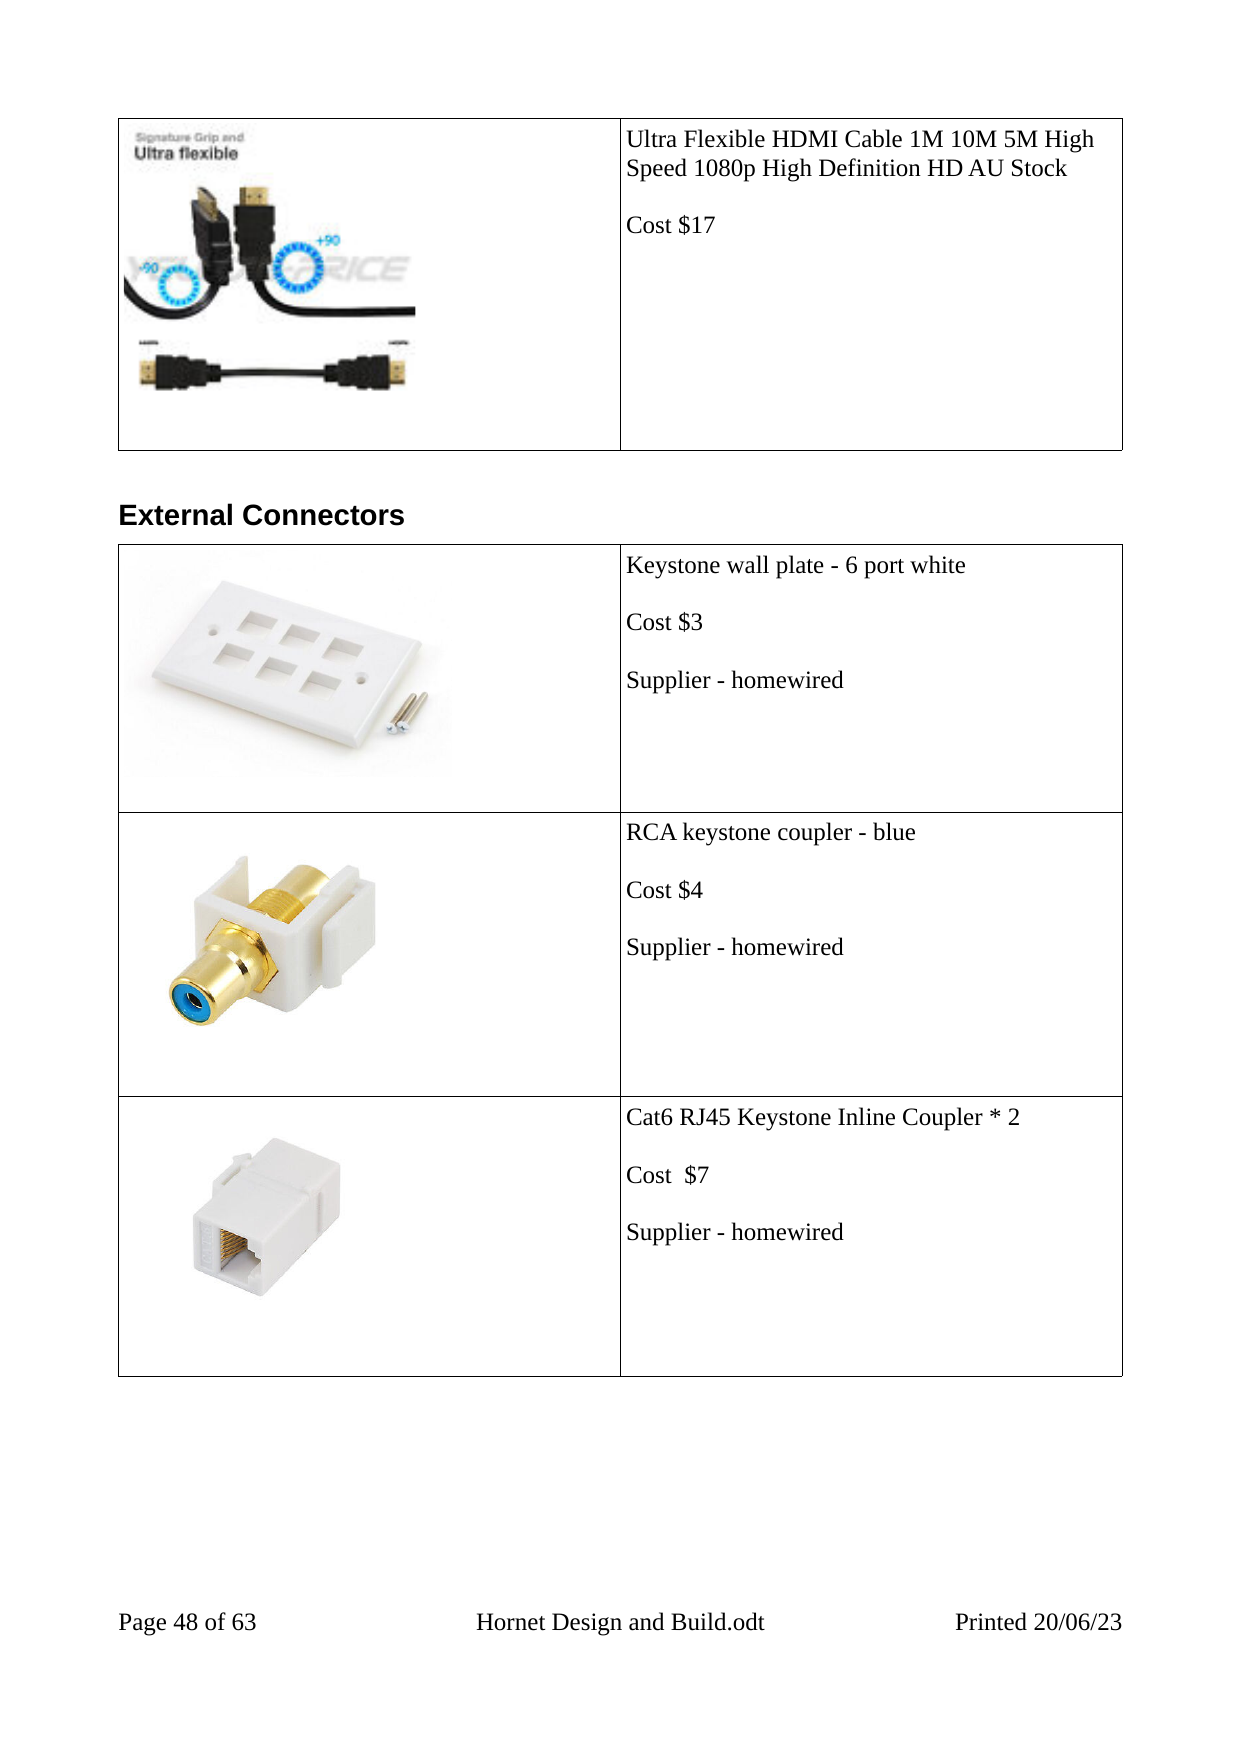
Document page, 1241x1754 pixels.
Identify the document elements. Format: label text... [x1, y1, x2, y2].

table_header Keystone wall plate - 6 port white Cost $3 Supplier - homewired [621, 545, 1122, 812]
table_cell [119, 813, 620, 1096]
picture [123, 817, 423, 1062]
table_cell [119, 1097, 620, 1376]
table_cell Ultra Flexible HDMI Cable 1M 10M 5M High Speed 1080p High Definition HD AU Stock Cost $17 [621, 119, 1122, 450]
table_cell RCA keystone coupler - blue Cost $4 Supplier - homewired [621, 813, 1122, 1096]
picture [123, 123, 416, 416]
table_cell [119, 119, 620, 450]
subtitle External Connectors [118, 498, 1122, 532]
picture [123, 1102, 407, 1342]
picture [123, 550, 453, 777]
table_cell Cat6 RJ45 Keystone Inline Coupler * 2 Cost $7 Supplier - homewired [621, 1097, 1122, 1376]
table_header [119, 545, 620, 812]
